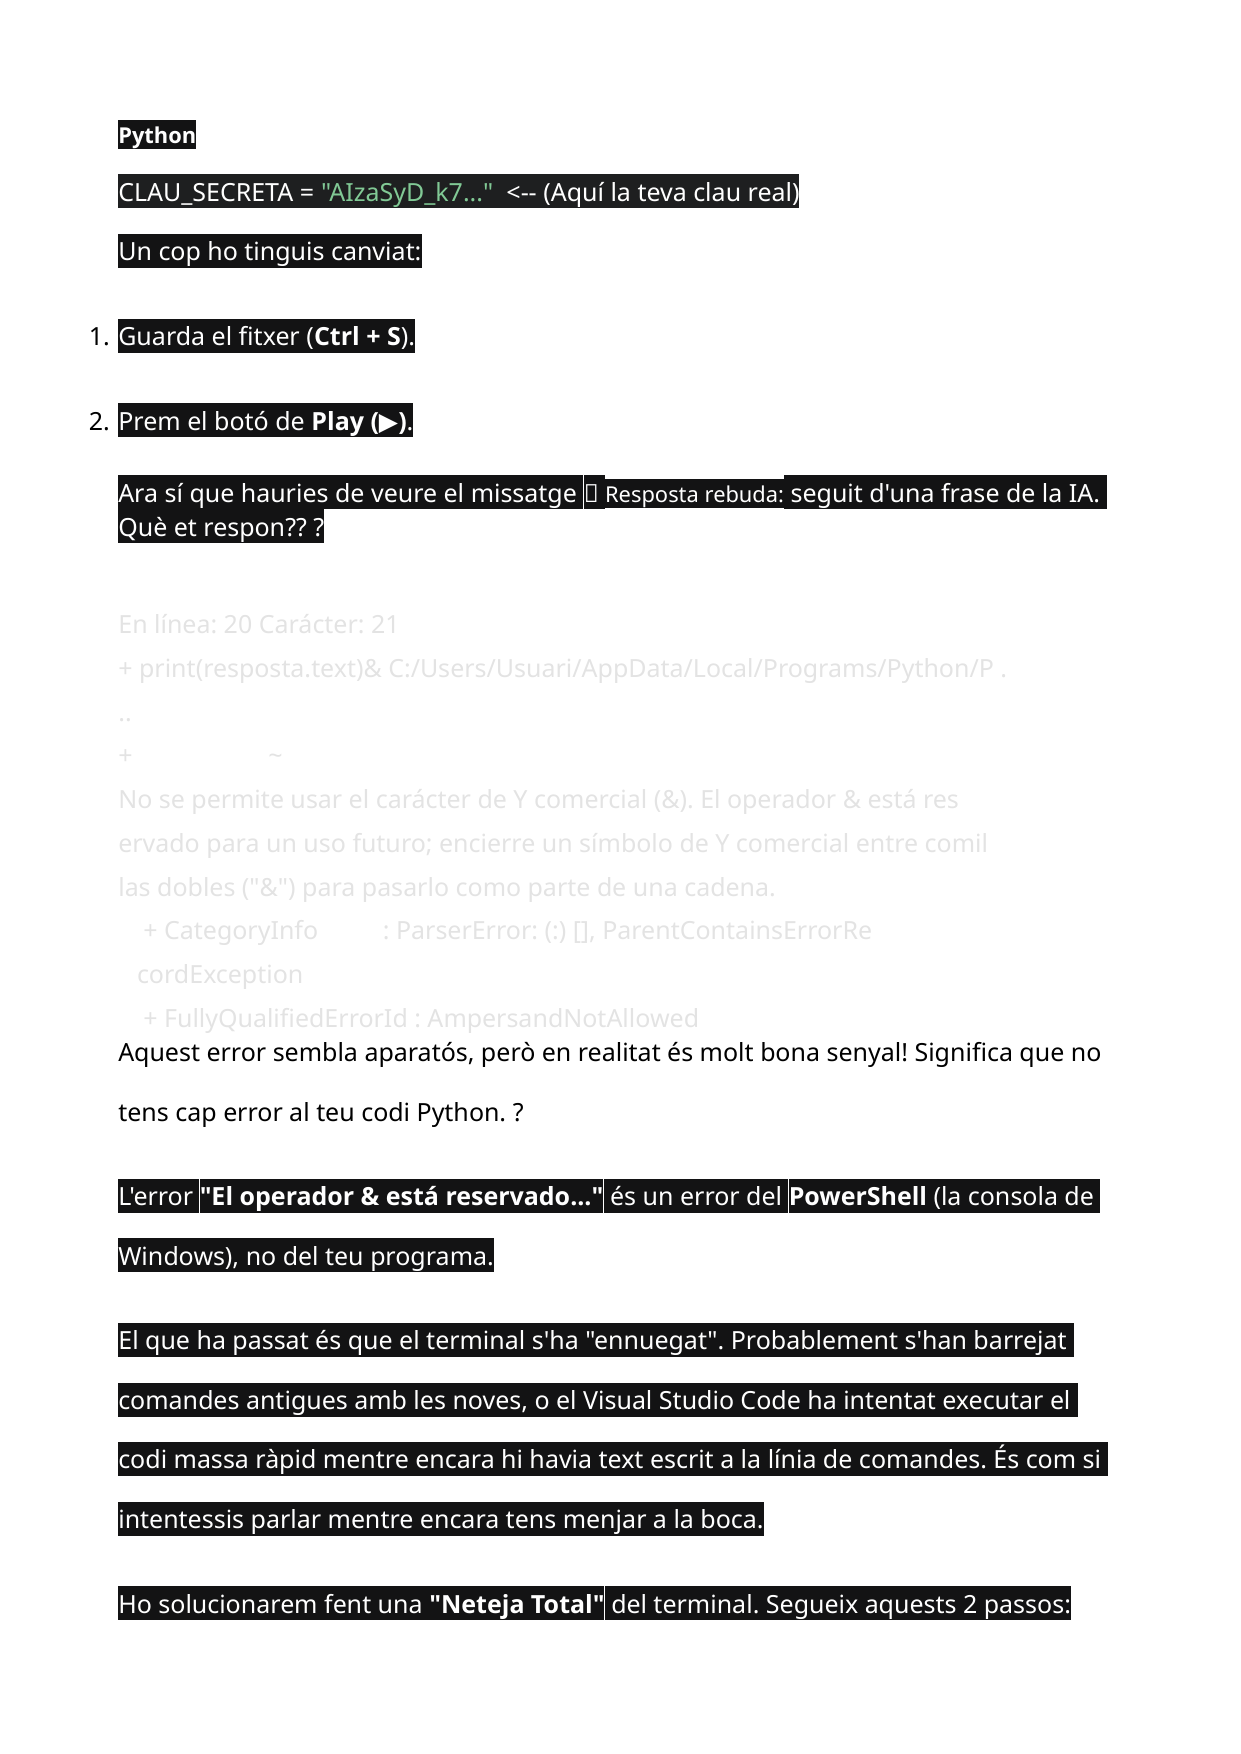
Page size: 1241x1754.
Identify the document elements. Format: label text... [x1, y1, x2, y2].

text No se permite usar el carácter de Y comercial (&). El operador & está res [118, 772, 1122, 816]
text Ho solucionarem fent una "Neteja Total" del terminal. Segueix aquests 2 passos: [118, 1586, 1122, 1620]
text + FullyQualifiedErrorId : AmpersandNotAllowed [118, 991, 1122, 1034]
text Un cop ho tinguis canviat: [118, 234, 1122, 268]
text las dobles ("&") para pasarlo como parte de una cadena. [118, 859, 1122, 903]
text El que ha passat és que el terminal s'ha "ennuegat". Probablement s'han barrejat comandes antigues amb les noves, o el Visual Studio Code ha intentat executar el codi massa ràpid mentre encara hi havia text escrit a la línia de comandes. És com si intentessis parlar mentre encara tens menjar a la boca. [118, 1323, 1122, 1536]
list Guarda el fitxer (Ctrl + S). [118, 318, 1122, 353]
list Prem el botó de Play (▶️). [118, 403, 1122, 437]
text .. [118, 684, 1122, 728]
text + CategoryInfo : ParserError: (:) [], ParentContainsErrorRe [118, 903, 1122, 947]
text Aquest error sembla aparatós, però en realitat és molt bona senyal! Significa que no tens cap error al teu codi Python. ? [118, 1034, 1122, 1128]
text Ara sí que hauries de veure el missatge ✨ Resposta rebuda: seguit d'una frase de la IA. Què et respon?? ? [118, 475, 1122, 543]
text ervado para un uso futuro; encierre un símbolo de Y comercial entre comil [118, 816, 1122, 859]
text En línea: 20 Carácter: 21 [118, 597, 1122, 641]
text cordException [118, 947, 1122, 991]
text CLAU_SECRETA = "AIzaSyD_k7..." <-- (Aquí la teva clau real) [118, 174, 1122, 208]
text + ~ [118, 728, 1122, 772]
text Python [118, 118, 1122, 149]
text + print(resposta.text)& C:/Users/Usuari/AppData/Local/Programs/Python/P . [118, 641, 1122, 684]
text L'error "El operador & está reservado..." és un error del PowerShell (la consola de Windows), no del teu programa. [118, 1179, 1122, 1272]
